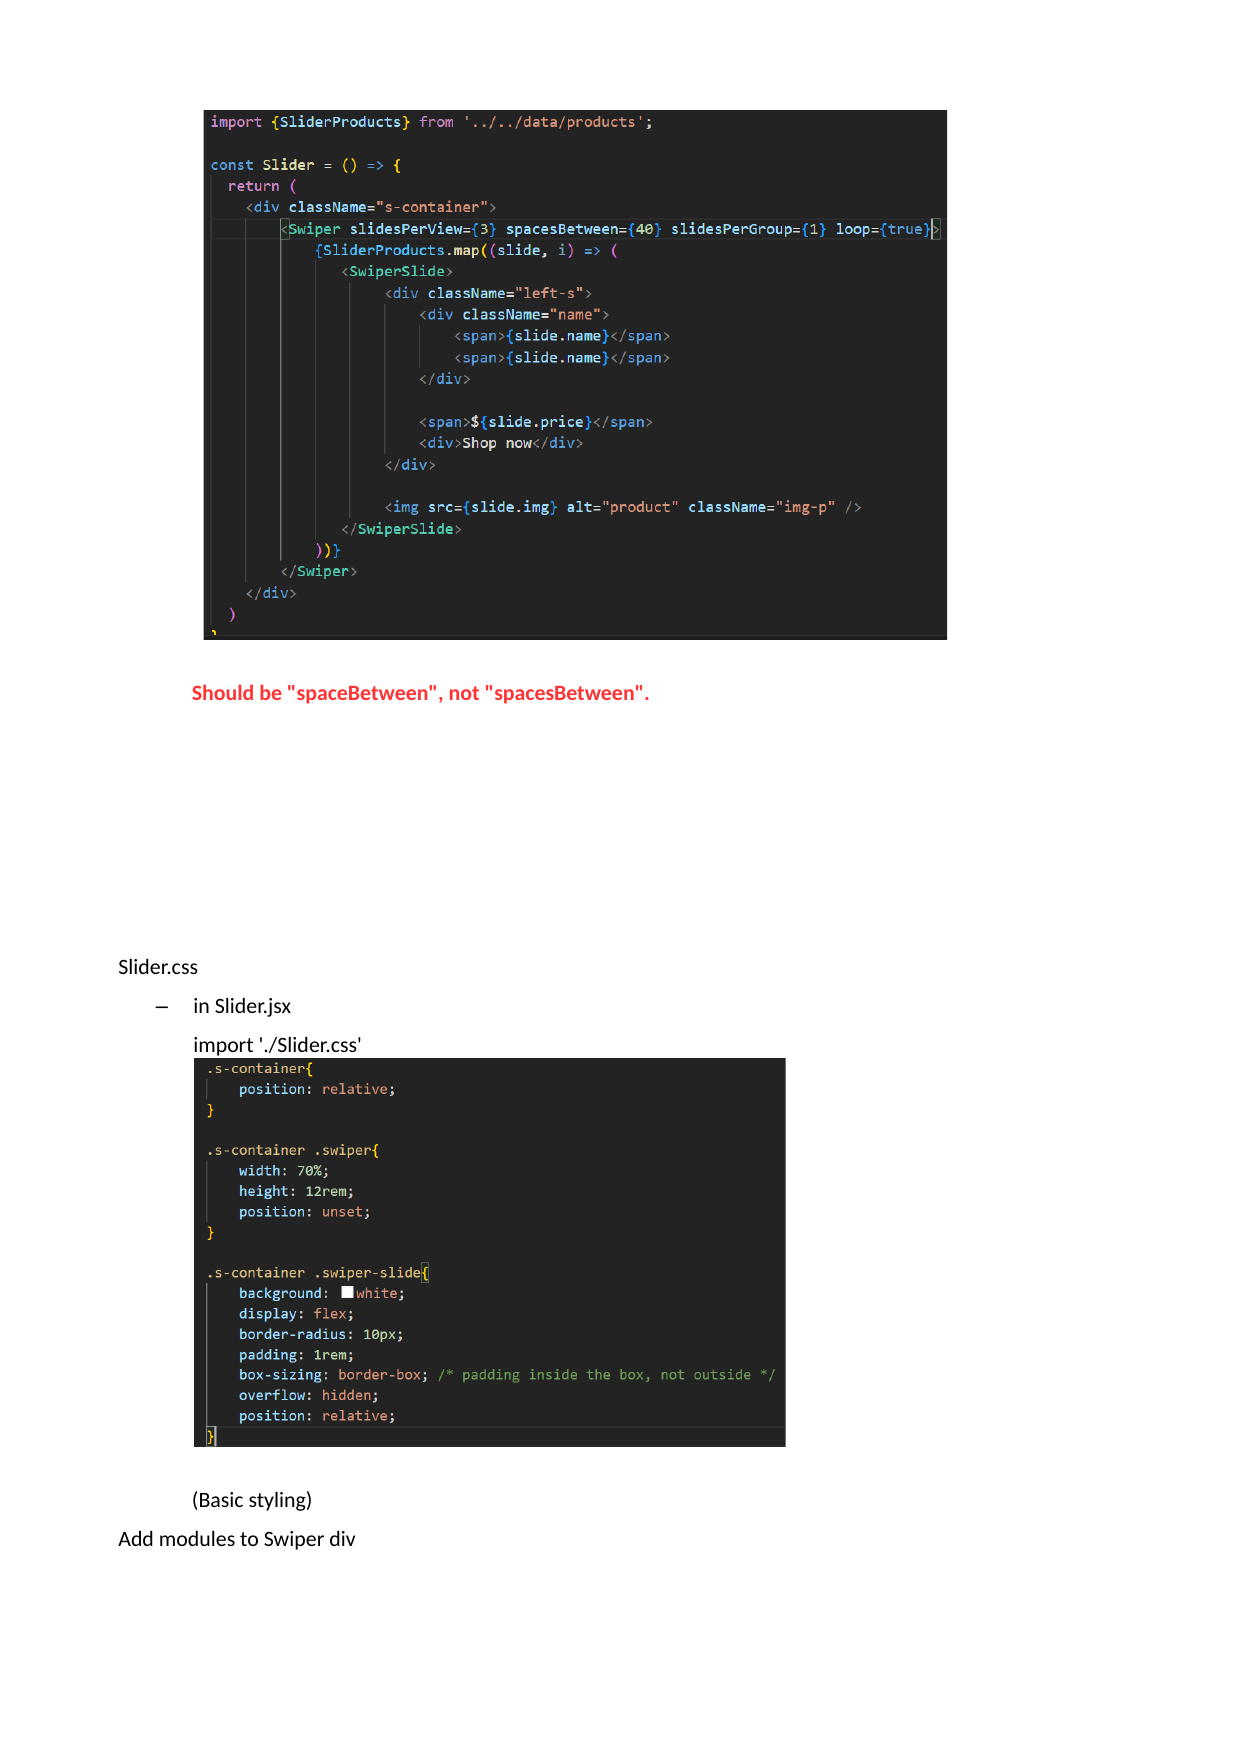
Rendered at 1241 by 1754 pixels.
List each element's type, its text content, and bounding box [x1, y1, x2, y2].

list in Slider.jsx [156, 992, 1122, 1019]
text (Basic styling) [118, 1486, 1122, 1512]
text Add modules to Swiper div [118, 1525, 1122, 1552]
text Slider.css [118, 953, 1122, 980]
picture [194, 1058, 786, 1447]
list import './Slider.css' [156, 1031, 1122, 1058]
picture [203, 110, 948, 640]
text Should be "spaceBetween", not "spacesBetween". [118, 679, 1122, 706]
